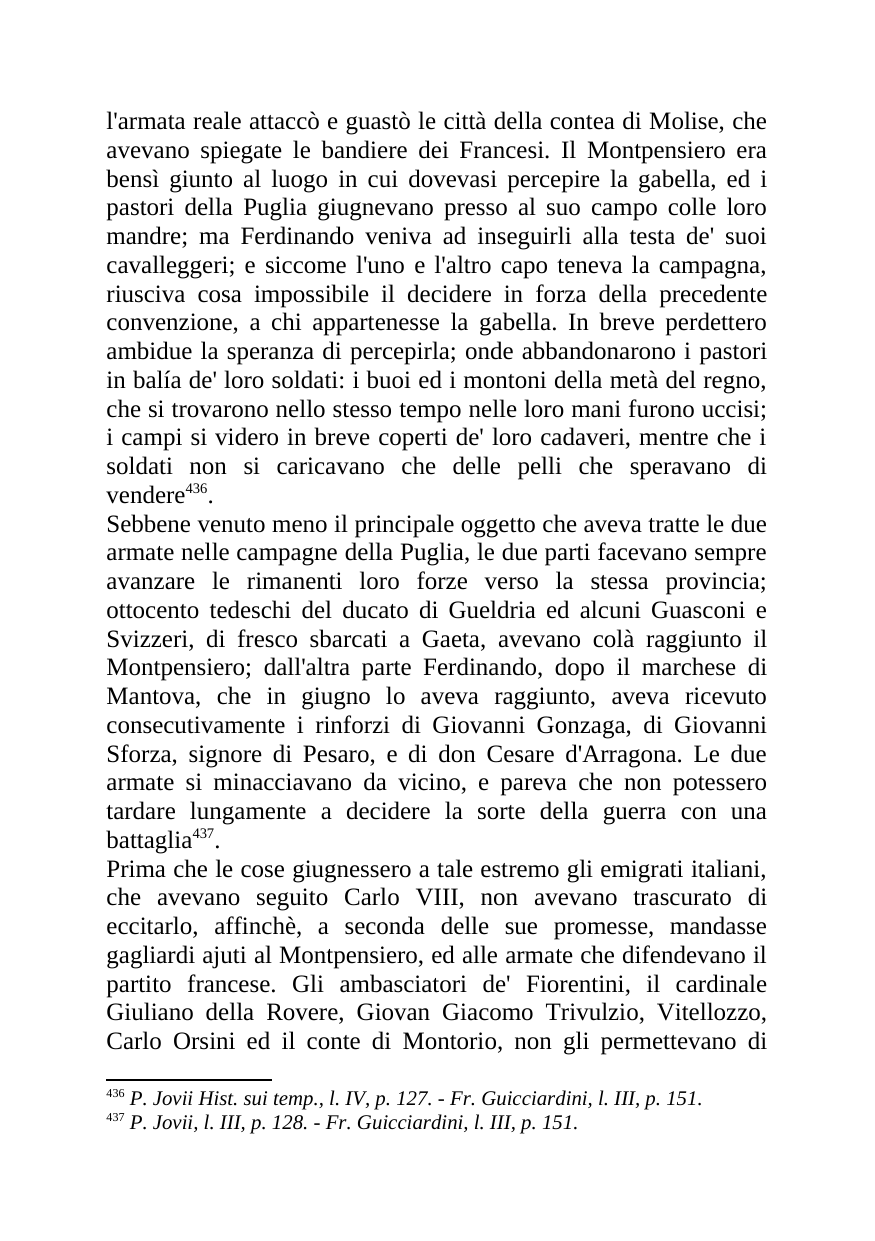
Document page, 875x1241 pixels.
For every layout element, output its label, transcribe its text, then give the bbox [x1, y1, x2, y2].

text P. Jovii, l. III, p. 128. - Fr. Guicciardini, l. III, p. 151. [106, 1110, 768, 1134]
text l'armata reale attaccò e guastò le città della contea di Molise, che avevano spiegate le bandiere dei Francesi. Il Montpensiero era bensì giunto al luogo in cui dovevasi percepire la gabella, ed i pastori della Puglia giugnevano presso al suo campo colle loro mandre; ma Ferdinando veniva ad inseguirli alla testa de' suoi cavalleggeri; e siccome l'uno e l'altro capo teneva la campagna, riusciva cosa impossibile il decidere in forza della precedente convenzione, a chi appartenesse la gabella. In breve perdettero ambidue la speranza di percepirla; onde abbandonarono i pastori in balía de' loro soldati: i buoi ed i montoni della metà del regno, che si trovarono nello stesso tempo nelle loro mani furono uccisi; i campi si videro in breve coperti de' loro cadaveri, mentre che i soldati non si caricavano che delle pelli che speravano di vendere. [106, 106, 768, 509]
text Prima che le cose giugnessero a tale estremo gli emigrati italiani, che avevano seguito Carlo VIII, non avevano trascurato di eccitarlo, affinchè, a seconda delle sue promesse, mandasse gagliardi ajuti al Montpensiero, ed alle armate che difendevano il partito francese. Gli ambasciatori de' Fiorentini, il cardinale Giuliano della Rovere, Giovan Giacomo Trivulzio, Vitellozzo, Carlo Orsini ed il conte di Montorio, non gli permettevano di [106, 854, 768, 1055]
text P. Jovii Hist. sui temp., l. IV, p. 127. - Fr. Guicciardini, l. III, p. 151. [106, 1086, 768, 1110]
text Sebbene venuto meno il principale oggetto che aveva tratte le due armate nelle campagne della Puglia, le due parti facevano sempre avanzare le rimanenti loro forze verso la stessa provincia; ottocento tedeschi del ducato di Gueldria ed alcuni Guasconi e Svizzeri, di fresco sbarcati a Gaeta, avevano colà raggiunto il Montpensiero; dall'altra parte Ferdinando, dopo il marchese di Mantova, che in giugno lo aveva raggiunto, aveva ricevuto consecutivamente i rinforzi di Giovanni Gonzaga, di Giovanni Sforza, signore di Pesaro, e di don Cesare d'Arragona. Le due armate si minacciavano da vicino, e pareva che non potessero tardare lungamente a decidere la sorte della guerra con una battaglia. [106, 509, 768, 854]
